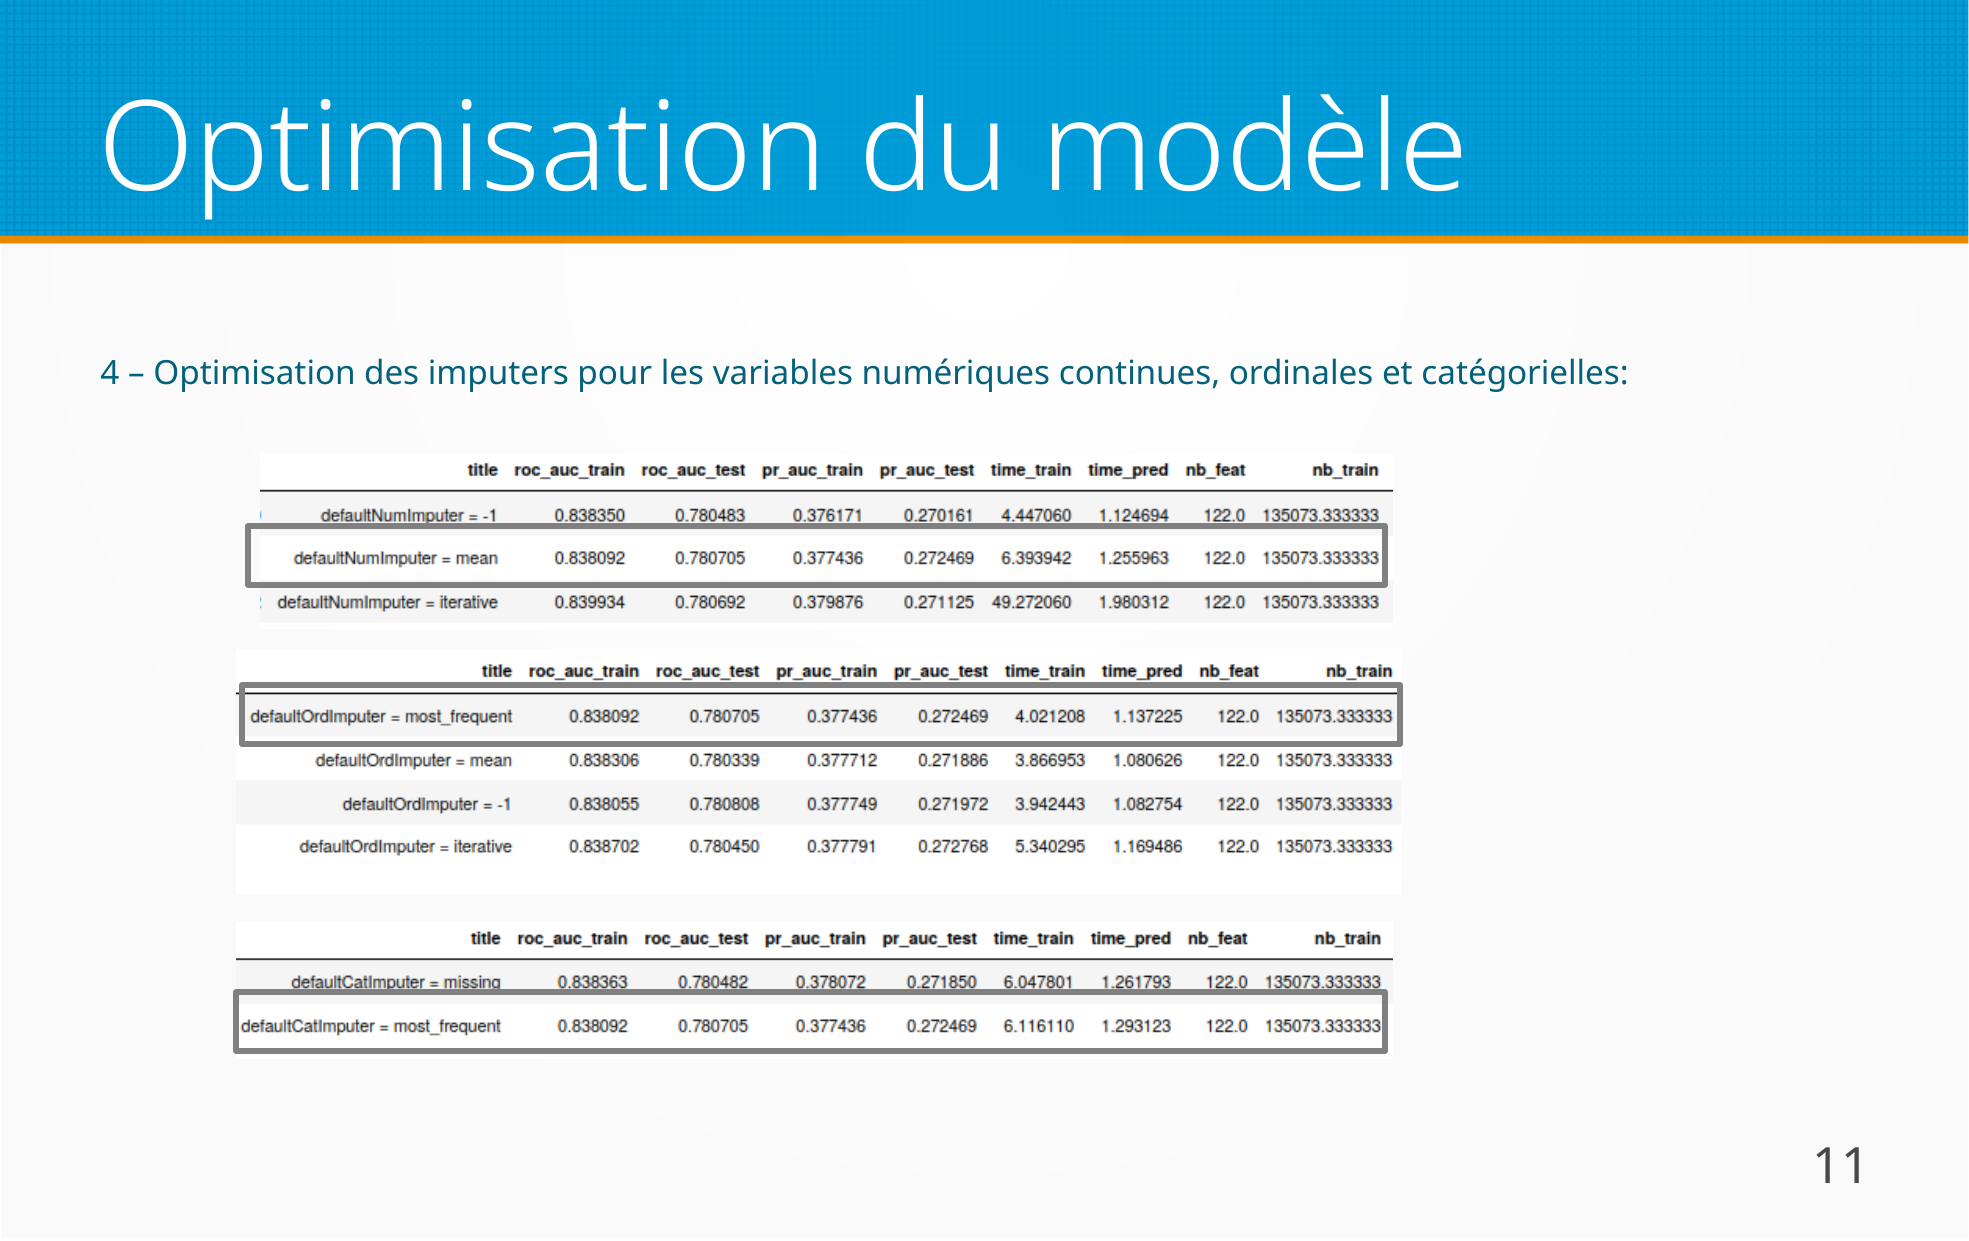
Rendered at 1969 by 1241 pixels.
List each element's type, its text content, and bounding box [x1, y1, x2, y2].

picture [0, 236, 1969, 1241]
picture [260, 454, 1393, 629]
text_box 4 – Optimisation des imputers pour les variables numériques continues, ordinales et catégorielles: [94, 0, 1873, 877]
picture [260, 529, 1382, 582]
picture [245, 688, 1397, 741]
